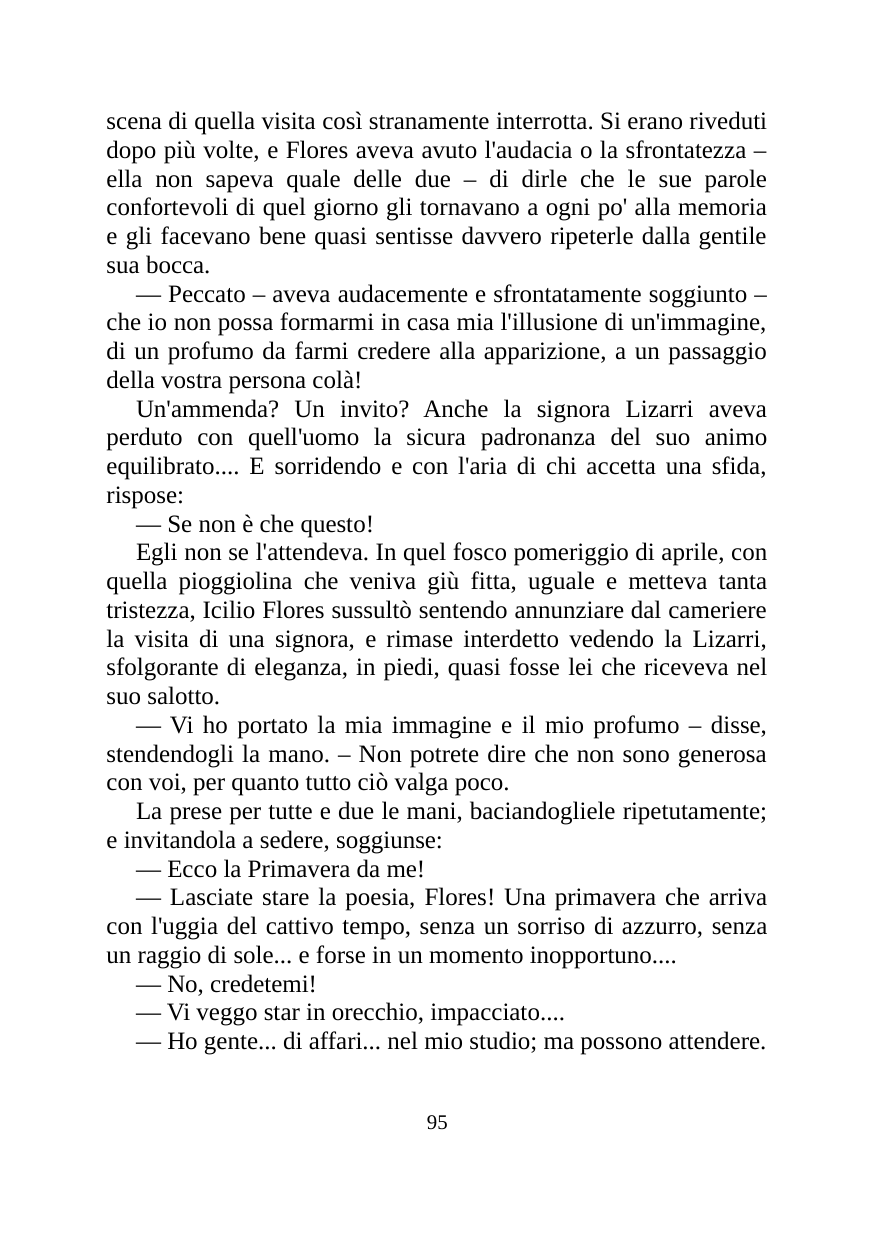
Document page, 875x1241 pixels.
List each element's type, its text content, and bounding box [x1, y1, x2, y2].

text — Ho gente... di affari... nel mio studio; ma possono attendere. [106, 1026, 768, 1055]
text scena di quella visita così stranamente interrotta. Si erano riveduti dopo più volte, e Flores aveva avuto l'audacia o la sfrontatezza – ella non sapeva quale delle due – di dirle che le sue parole confortevoli di quel giorno gli tornavano a ogni po' alla memoria e gli facevano bene quasi sentisse davvero ripeterle dalla gentile sua bocca. [106, 106, 768, 279]
text Un'ammenda? Un invito? Anche la signora Lizarri aveva perduto con quell'uomo la sicura padronanza del suo animo equilibrato.... E sorridendo e con l'aria di chi accetta una sfida, rispose: [106, 394, 768, 509]
text — Lasciate stare la poesia, Flores! Una primavera che arriva con l'uggia del cattivo tempo, senza un sorriso di azzurro, senza un raggio di sole... e forse in un momento inopportuno.... [106, 882, 768, 969]
text — Vi ho portato la mia immagine e il mio profumo – disse, stendendogli la mano. – Non potrete dire che non sono generosa con voi, per quanto tutto ciò valga poco. [106, 710, 768, 796]
text La prese per tutte e due le mani, baciandogliele ripetutamente; e invitandola a sedere, soggiunse: [106, 796, 768, 854]
text — No, credetemi! [106, 969, 768, 997]
text — Ecco la Primavera da me! [106, 854, 768, 882]
text — Se non è che questo! [106, 509, 768, 537]
text — Vi veggo star in orecchio, impacciato.... [106, 997, 768, 1026]
text — Peccato – aveva audacemente e sfrontatamente soggiunto – che io non possa formarmi in casa mia l'illusione di un'immagine, di un profumo da farmi credere alla apparizione, a un passaggio della vostra persona colà! [106, 279, 768, 394]
text Egli non se l'attendeva. In quel fosco pomeriggio di aprile, con quella pioggiolina che veniva giù fitta, uguale e metteva tanta tristezza, Icilio Flores sussultò sentendo annunziare dal cameriere la visita di una signora, e rimase interdetto vedendo la Lizarri, sfolgorante di eleganza, in piedi, quasi fosse lei che riceveva nel suo salotto. [106, 537, 768, 710]
